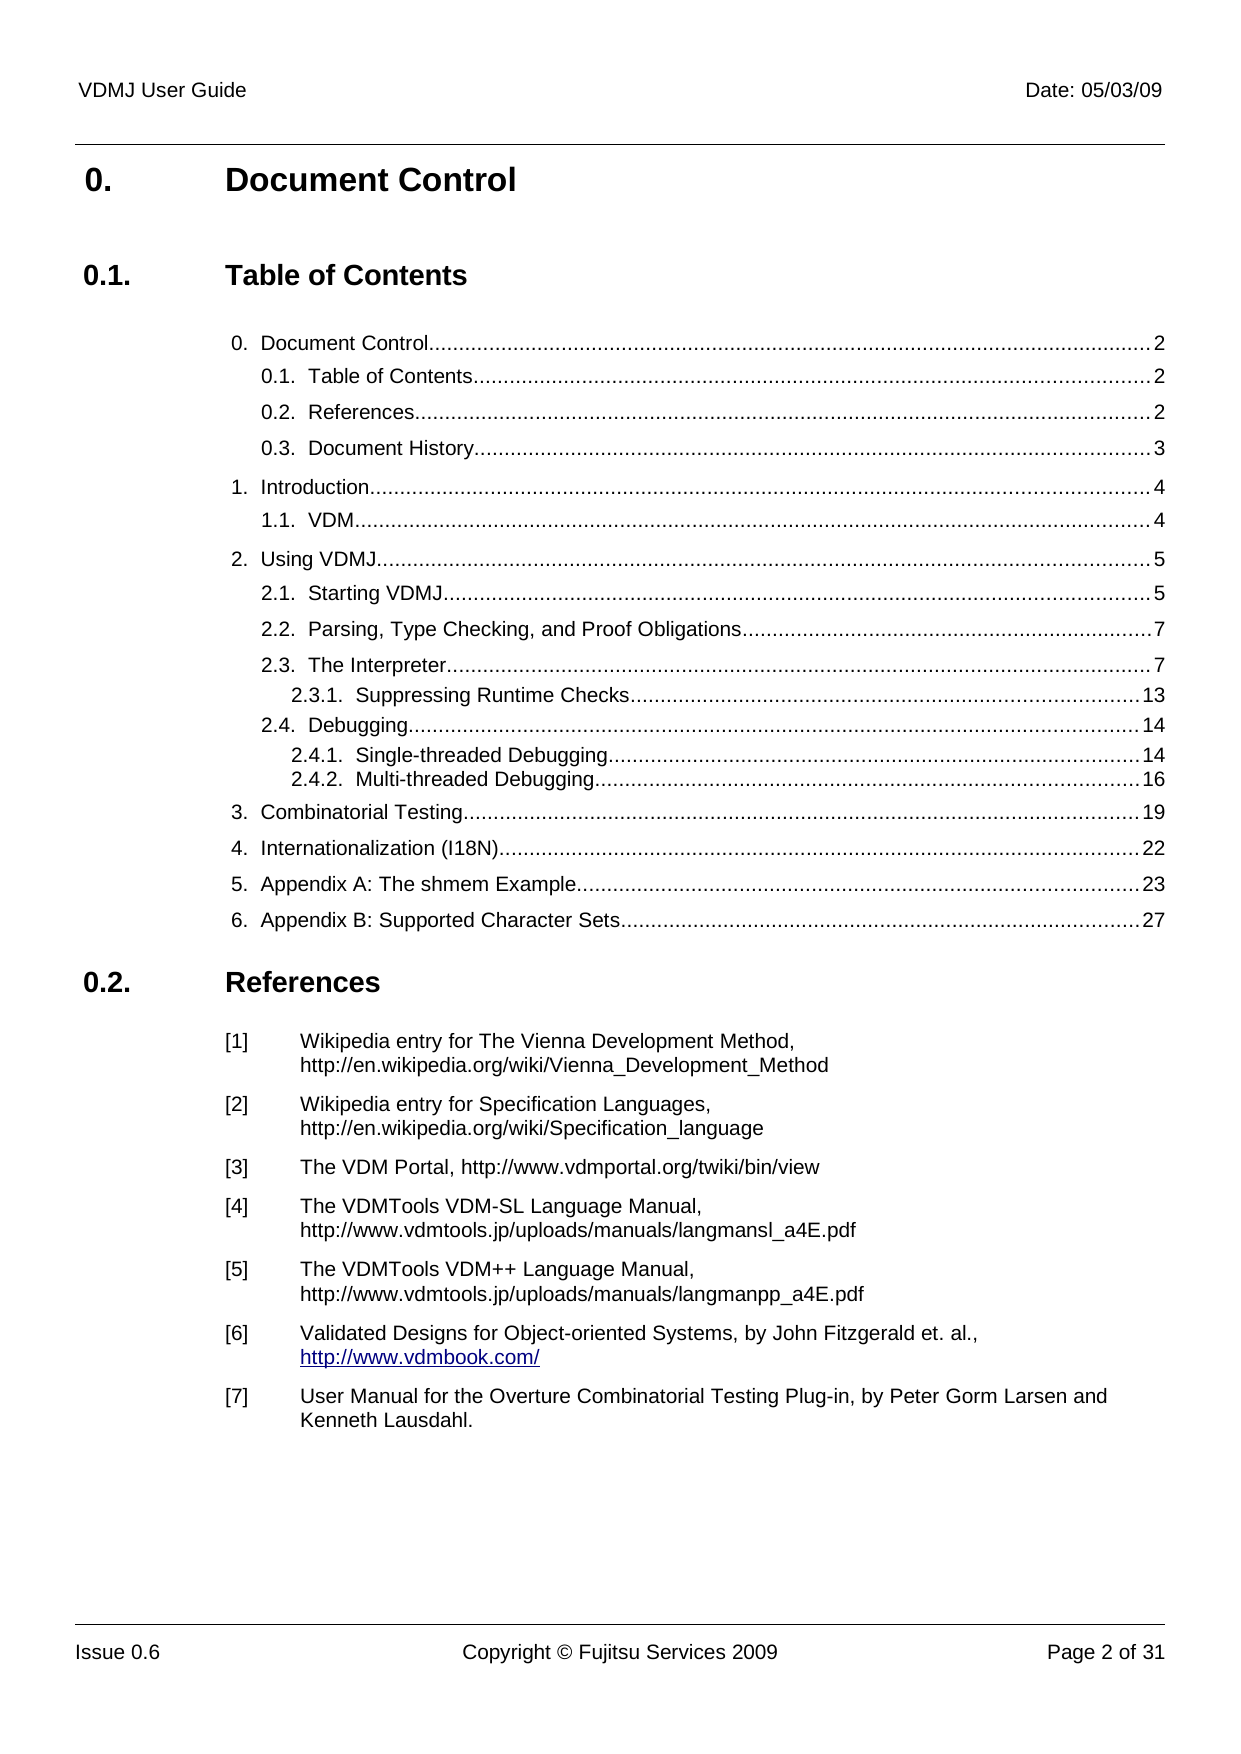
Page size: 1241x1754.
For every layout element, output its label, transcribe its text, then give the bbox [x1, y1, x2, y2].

list The VDMTools VDM-SL Language Manual, http://www.vdmtools.jp/uploads/manuals/langmansl_a4E.pdf [225, 1194, 1165, 1242]
subtitle Document Control [75, 160, 1165, 198]
text 0.2. References 2 [255, 400, 1165, 424]
text 0. Document Control 2 [225, 331, 1165, 355]
text 2.4.2. Multi-threaded Debugging 16 [285, 767, 1165, 791]
text 0.1. Table of Contents 2 [255, 364, 1165, 388]
text 0.3. Document History 3 [255, 436, 1165, 460]
text 2.3. The Interpreter 7 [255, 653, 1165, 677]
text 2.4.1. Single-threaded Debugging 14 [285, 743, 1165, 767]
subtitle Table of Contents [75, 258, 1165, 292]
text 1.1. VDM 4 [255, 508, 1165, 532]
text 5. Appendix A: The shmem Example 23 [225, 872, 1165, 896]
list Validated Designs for Object-oriented Systems, by John Fitzgerald et. al., http://www.vdmbook.com/ [225, 1321, 1165, 1369]
text 2.4. Debugging 14 [255, 713, 1165, 737]
text 2. Using VDMJ 5 [225, 547, 1165, 571]
list The VDMTools VDM++ Language Manual, http://www.vdmtools.jp/uploads/manuals/langmanpp_a4E.pdf [225, 1257, 1165, 1306]
text 2.1. Starting VDMJ 5 [255, 581, 1165, 604]
text 3. Combinatorial Testing 19 [225, 800, 1165, 824]
list User Manual for the Overture Combinatorial Testing Plug-in, by Peter Gorm Larsen and Kenneth Lausdahl. [225, 1384, 1165, 1432]
subtitle References [75, 965, 1165, 999]
text 4. Internationalization (I18N) 22 [225, 836, 1165, 860]
text 6. Appendix B: Supported Character Sets 27 [225, 908, 1165, 932]
text 2.3.1. Suppressing Runtime Checks 13 [285, 683, 1165, 707]
text 2.2. Parsing, Type Checking, and Proof Obligations 7 [255, 617, 1165, 641]
list Wikipedia entry for The Vienna Development Method, http://en.wikipedia.org/wiki/Vienna_Development_Method [225, 1029, 1165, 1077]
list Wikipedia entry for Specification Languages, http://en.wikipedia.org/wiki/Specification_language [225, 1092, 1165, 1140]
list The VDM Portal, http://www.vdmportal.org/twiki/bin/view [225, 1155, 1165, 1179]
text 1. Introduction 4 [225, 475, 1165, 499]
